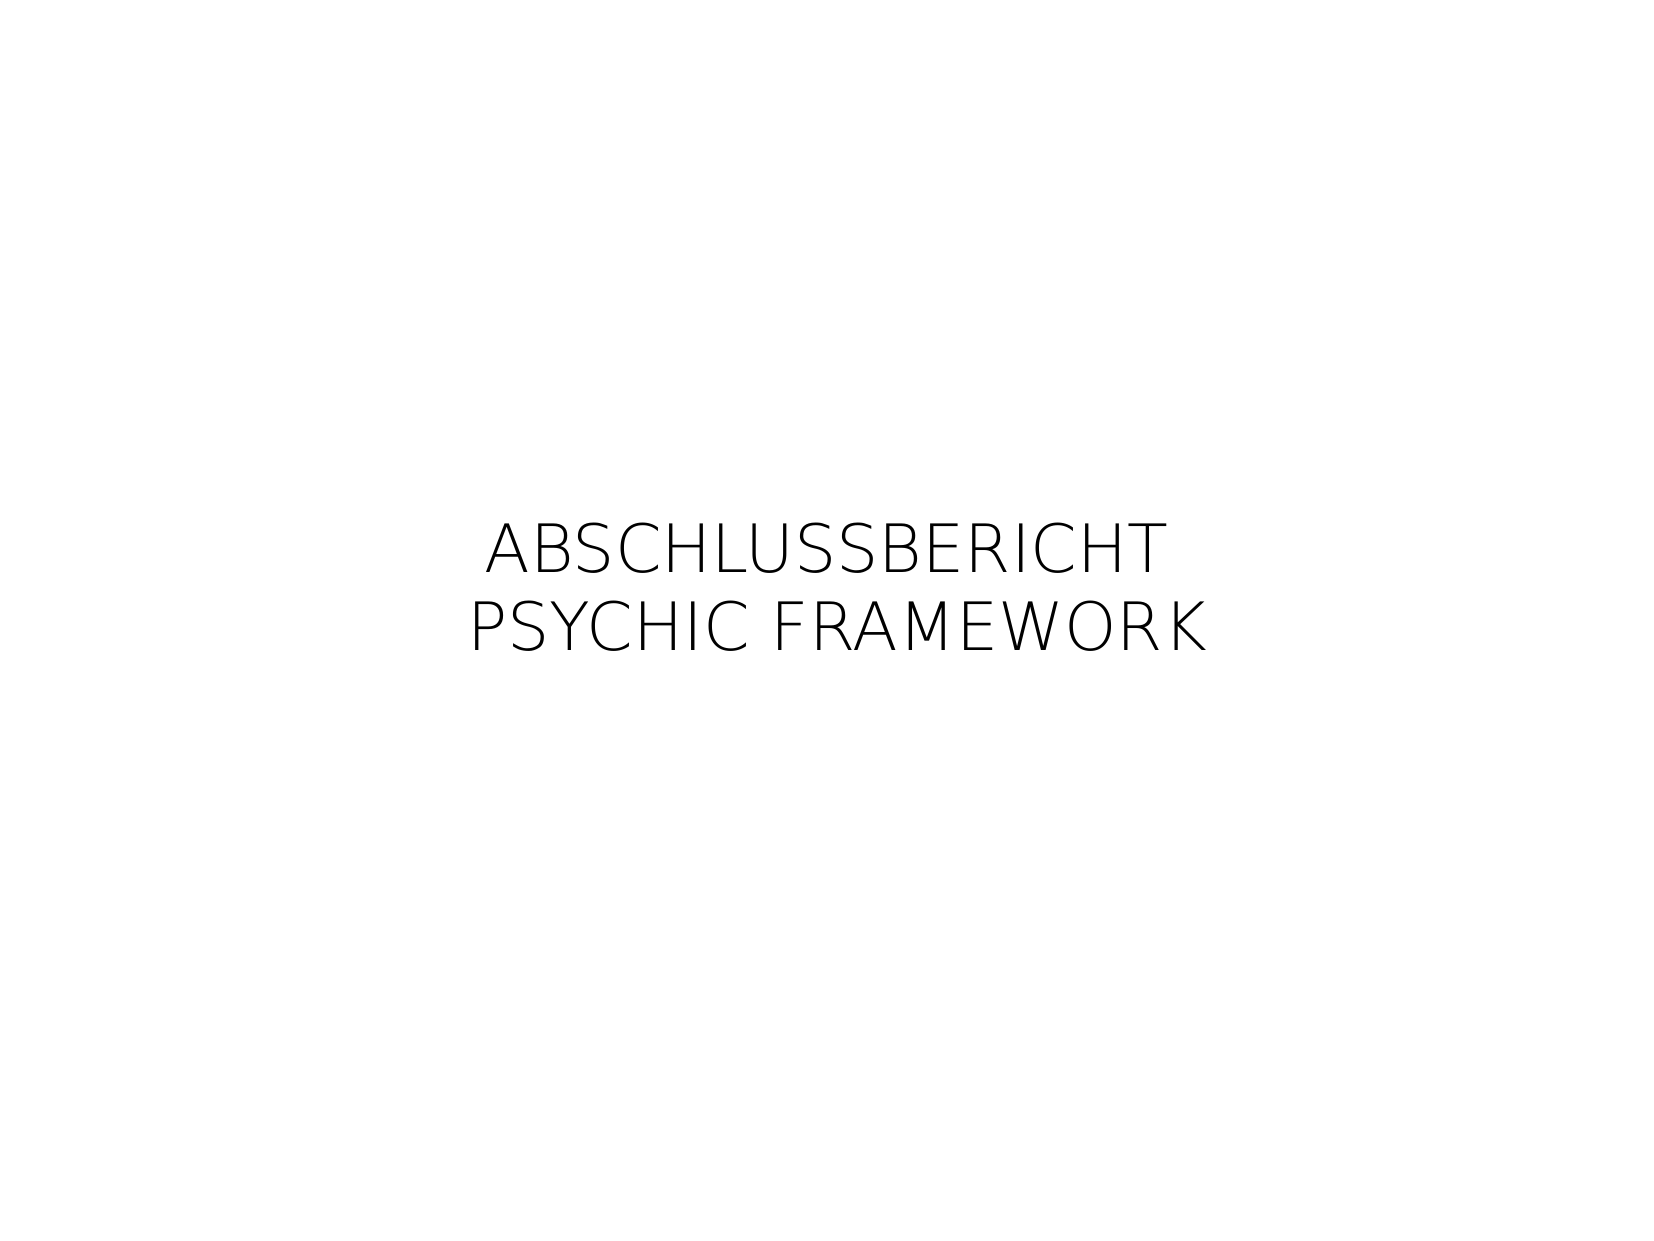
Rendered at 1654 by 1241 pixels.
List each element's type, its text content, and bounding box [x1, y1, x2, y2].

subtitle ABSCHLUSSBERICHT PSYCHIC FRAMEWORK [82, 49, 1571, 1171]
